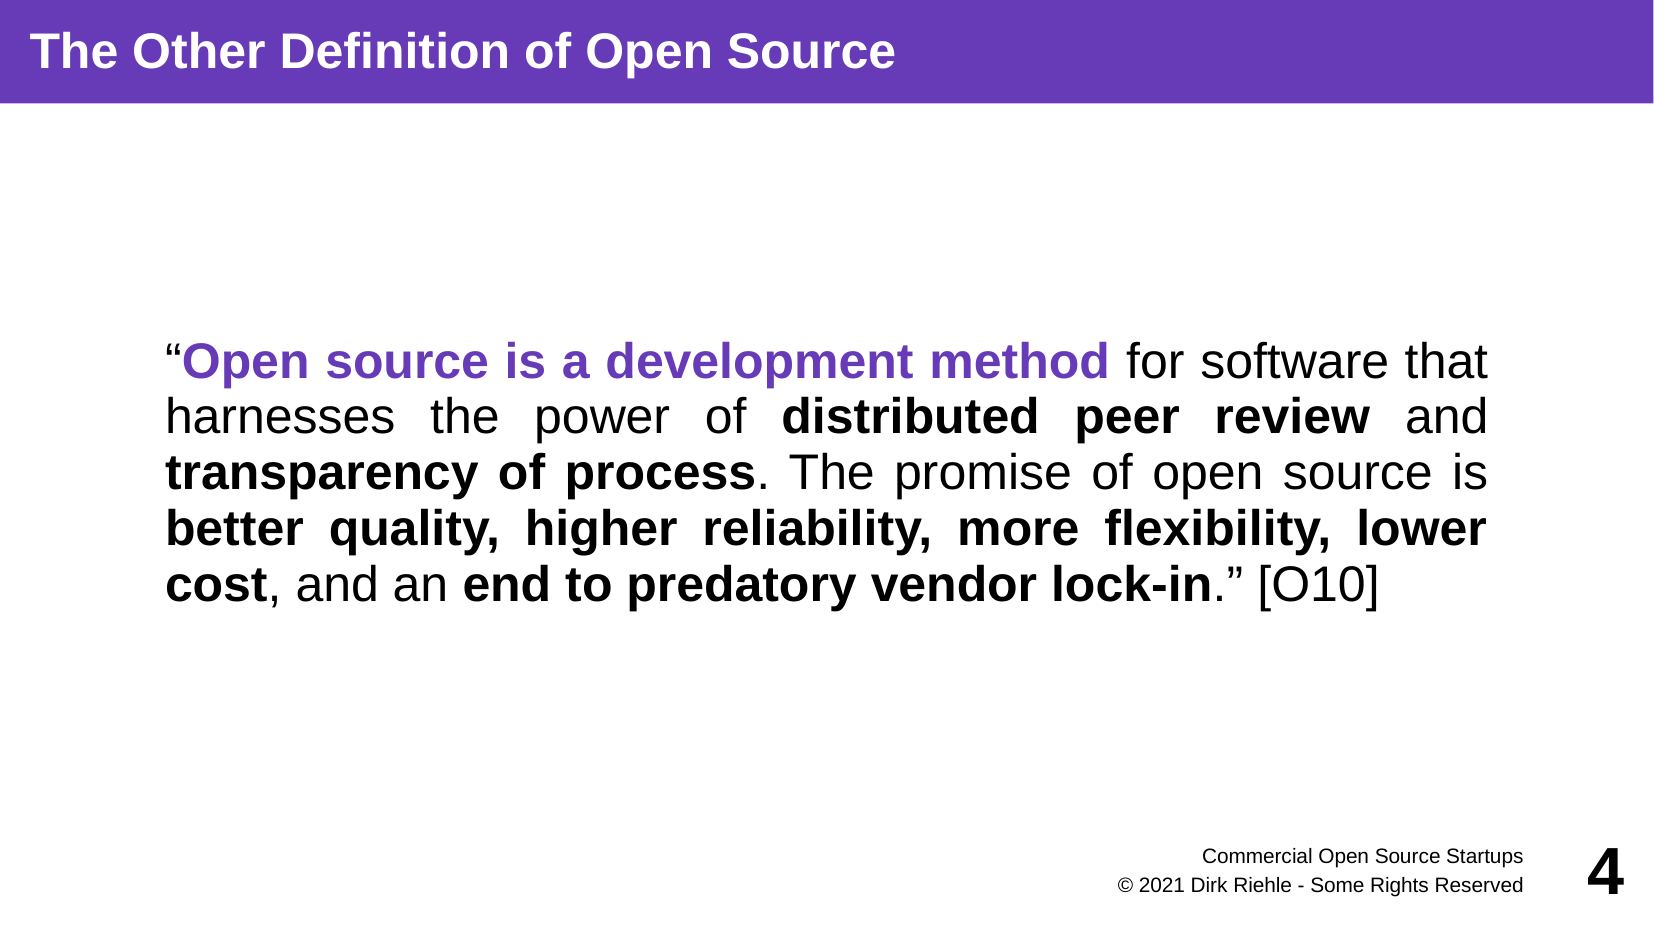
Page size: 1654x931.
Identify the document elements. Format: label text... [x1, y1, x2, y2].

subtitle “Open source is a development method for software that harnesses the power of distributed peer review and transparency of process. The promise of open source is better quality, higher reliability, more flexibility, lower cost, and an end to predatory vendor lock-in.” [O10] [29, 132, 1625, 813]
title The Other Definition of Open Source [0, 0, 1654, 104]
